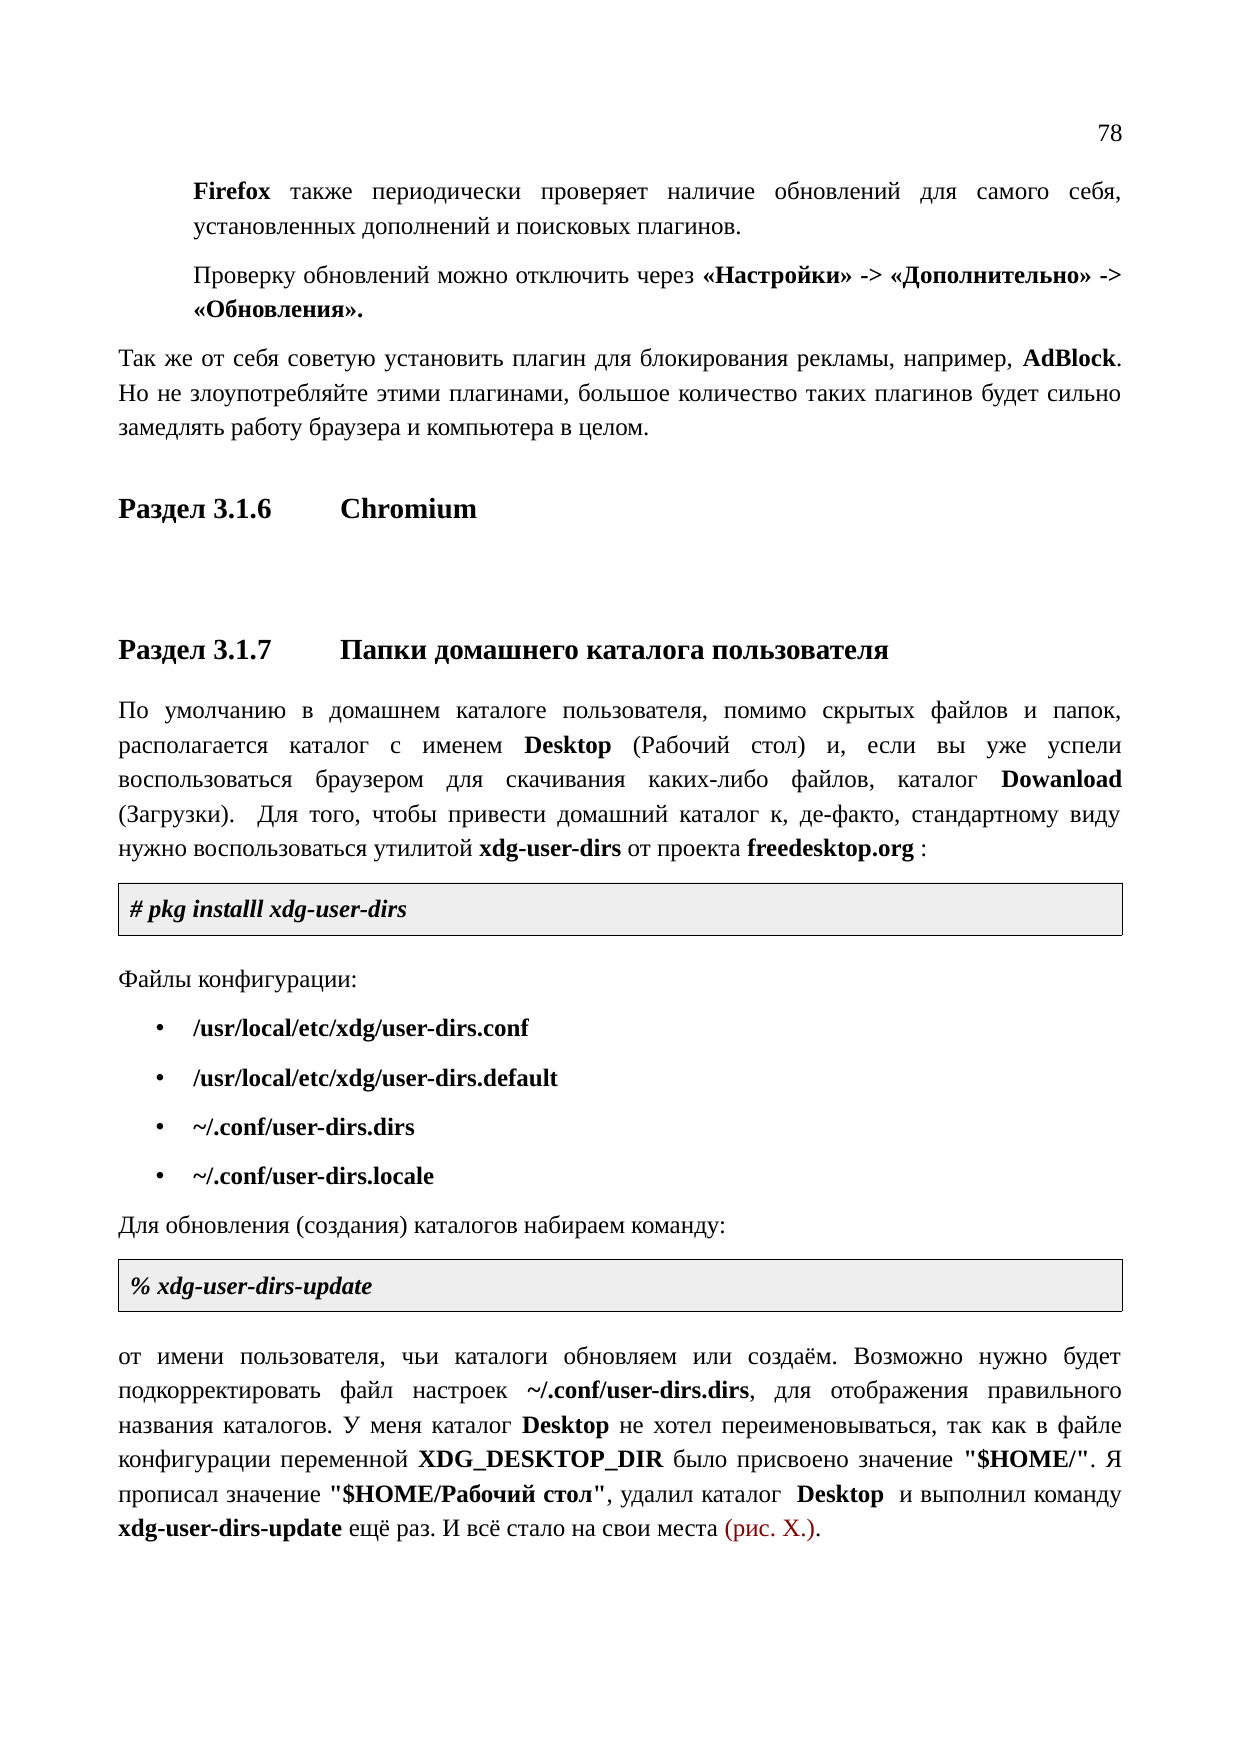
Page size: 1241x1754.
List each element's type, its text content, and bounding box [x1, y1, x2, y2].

list Firefox также периодически проверяет наличие обновлений для самого себя, установленных дополнений и поисковых плагинов. [156, 176, 1122, 239]
list /usr/local/etc/xdg/user-dirs.default [156, 1063, 1122, 1091]
text Файлы конфигурации: [118, 964, 1122, 993]
text По умолчанию в домашнем каталоге пользователя, помимо скрытых файлов и папок, располагается каталог с именем Desktop (Рабочий стол) и, если вы уже успели воспользоваться браузером для скачивания каких-либо файлов, каталог Dowanload (Загрузки). Для того, чтобы привести домашний каталог к, де-факто, стандартному виду нужно воспользоваться утилитой xdg-user-dirs от проекта freedesktop.org : [118, 696, 1122, 862]
text # pkg installl xdg-user-dirs [119, 884, 1122, 935]
text % xdg-user-dirs-update [119, 1260, 1122, 1311]
subtitle Папки домашнего каталога пользователя [118, 632, 1122, 666]
list ~/.conf/user-dirs.locale [156, 1161, 1122, 1189]
text от имени пользователя, чьи каталоги обновляем или создаём. Возможно нужно будет подкорректировать файл настроек ~/.conf/user-dirs.dirs, для отображения правильного названия каталогов. У меня каталог Desktop не хотел переименовываться, так как в файле конфигурации переменной XDG_DESKTOP_DIR было присвоено значение "$HOME/". Я прописал значение "$HOME/Рабочий стол", удалил каталог Desktop и выполнил команду xdg-user-dirs-update ещё раз. И всё стало на свои места (рис. Х.). [118, 1341, 1122, 1542]
list Проверку обновлений можно отключить через «Настройки» -> «Дополнительно» -> «Обновления». [156, 260, 1122, 323]
text Так же от себя советую установить плагин для блокирования рекламы, например, AdBlock. Но не злоупотребляйте этими плагинами, большое количество таких плагинов будет сильно замедлять работу браузера и компьютера в целом. [118, 343, 1122, 441]
subtitle Chromium [118, 491, 1122, 524]
list ~/.conf/user-dirs.dirs [156, 1112, 1122, 1140]
text Для обновления (создания) каталогов набираем команду: [118, 1210, 1122, 1238]
list /usr/local/etc/xdg/user-dirs.conf [156, 1013, 1122, 1042]
